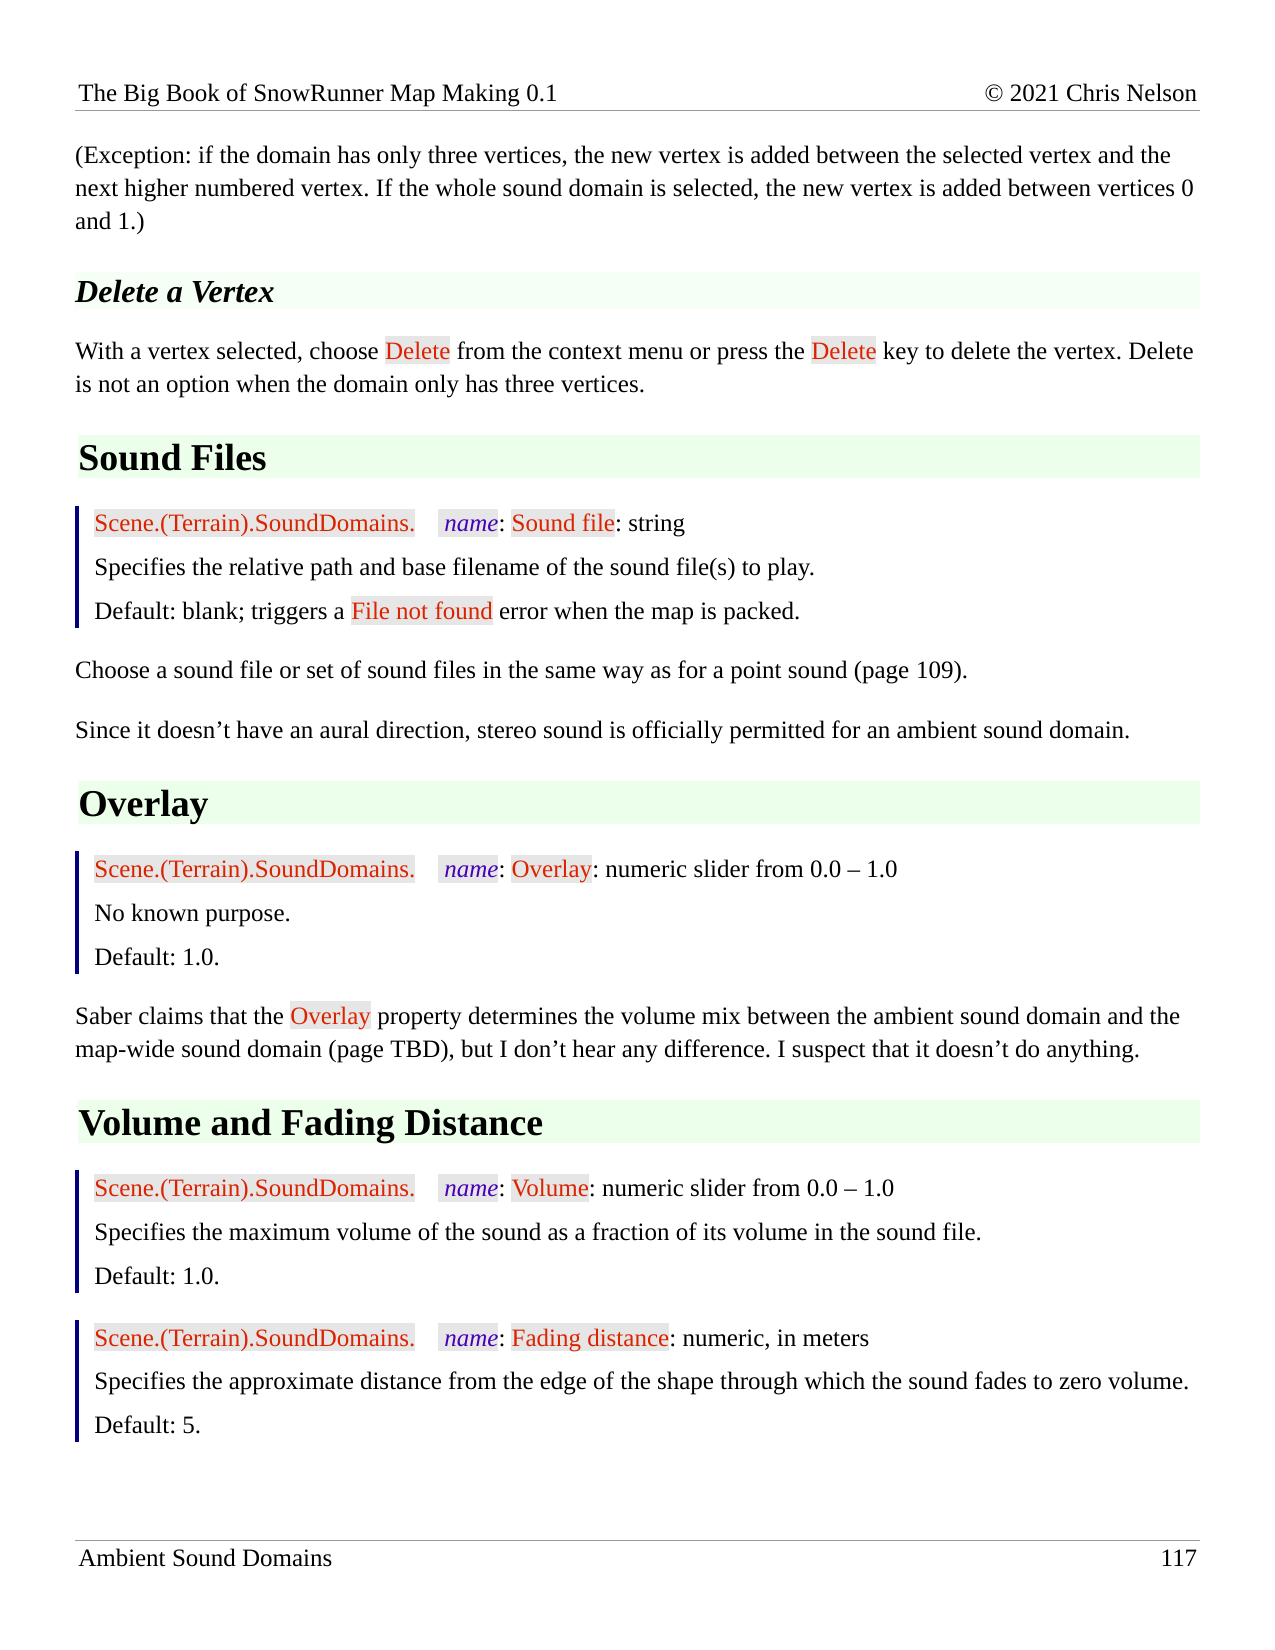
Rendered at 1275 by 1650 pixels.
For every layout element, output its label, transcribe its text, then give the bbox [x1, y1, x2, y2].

subtitle Sound Files [78, 435, 1200, 478]
text Specifies the relative path and base filename of the sound file(s) to play. [79, 549, 1200, 581]
text No known purpose. [79, 895, 1200, 927]
text Specifies the approximate distance from the edge of the shape through which the sound fades to zero volume. [79, 1363, 1200, 1395]
text Scene.(Terrain).SoundDomains. name: Overlay: numeric slider from 0.0 – 1.0 [79, 851, 1200, 883]
text (Exception: if the domain has only three vertices, the new vertex is added between the selected vertex and the next higher numbered vertex. If the whole sound domain is selected, the new vertex is added between vertices 0 and 1.) [75, 140, 1200, 235]
text Default: blank; triggers a File not found error when the map is packed. [79, 593, 1200, 628]
text With a vertex selected, choose Delete from the context menu or press the Delete key to delete the vertex. Delete is not an option when the domain only has three vertices. [75, 336, 1200, 398]
subtitle Overlay [78, 781, 1200, 824]
text Default: 1.0. [79, 1258, 1200, 1293]
text Default: 5. [79, 1407, 1200, 1442]
text Since it doesn’t have an aural direction, stereo sound is officially permitted for an ambient sound domain. [75, 715, 1200, 743]
text Saber claims that the Overlay property determines the volume mix between the ambient sound domain and the map-wide sound domain (page TBD), but I don’t hear any difference. I suspect that it doesn’t do anything. [75, 1001, 1200, 1062]
text Choose a sound file or set of sound files in the same way as for a point sound (page 109). [75, 655, 1200, 683]
text Default: 1.0. [79, 939, 1200, 974]
text Specifies the maximum volume of the sound as a fraction of its volume in the sound file. [79, 1214, 1200, 1246]
subtitle Volume and Fading Distance [78, 1100, 1200, 1143]
subtitle Delete a Vertex [75, 272, 1200, 309]
text Scene.(Terrain).SoundDomains. name: Sound file: string [79, 506, 1200, 537]
text Scene.(Terrain).SoundDomains. name: Volume: numeric slider from 0.0 – 1.0 [79, 1170, 1200, 1202]
text Scene.(Terrain).SoundDomains. name: Fading distance: numeric, in meters [79, 1320, 1200, 1351]
